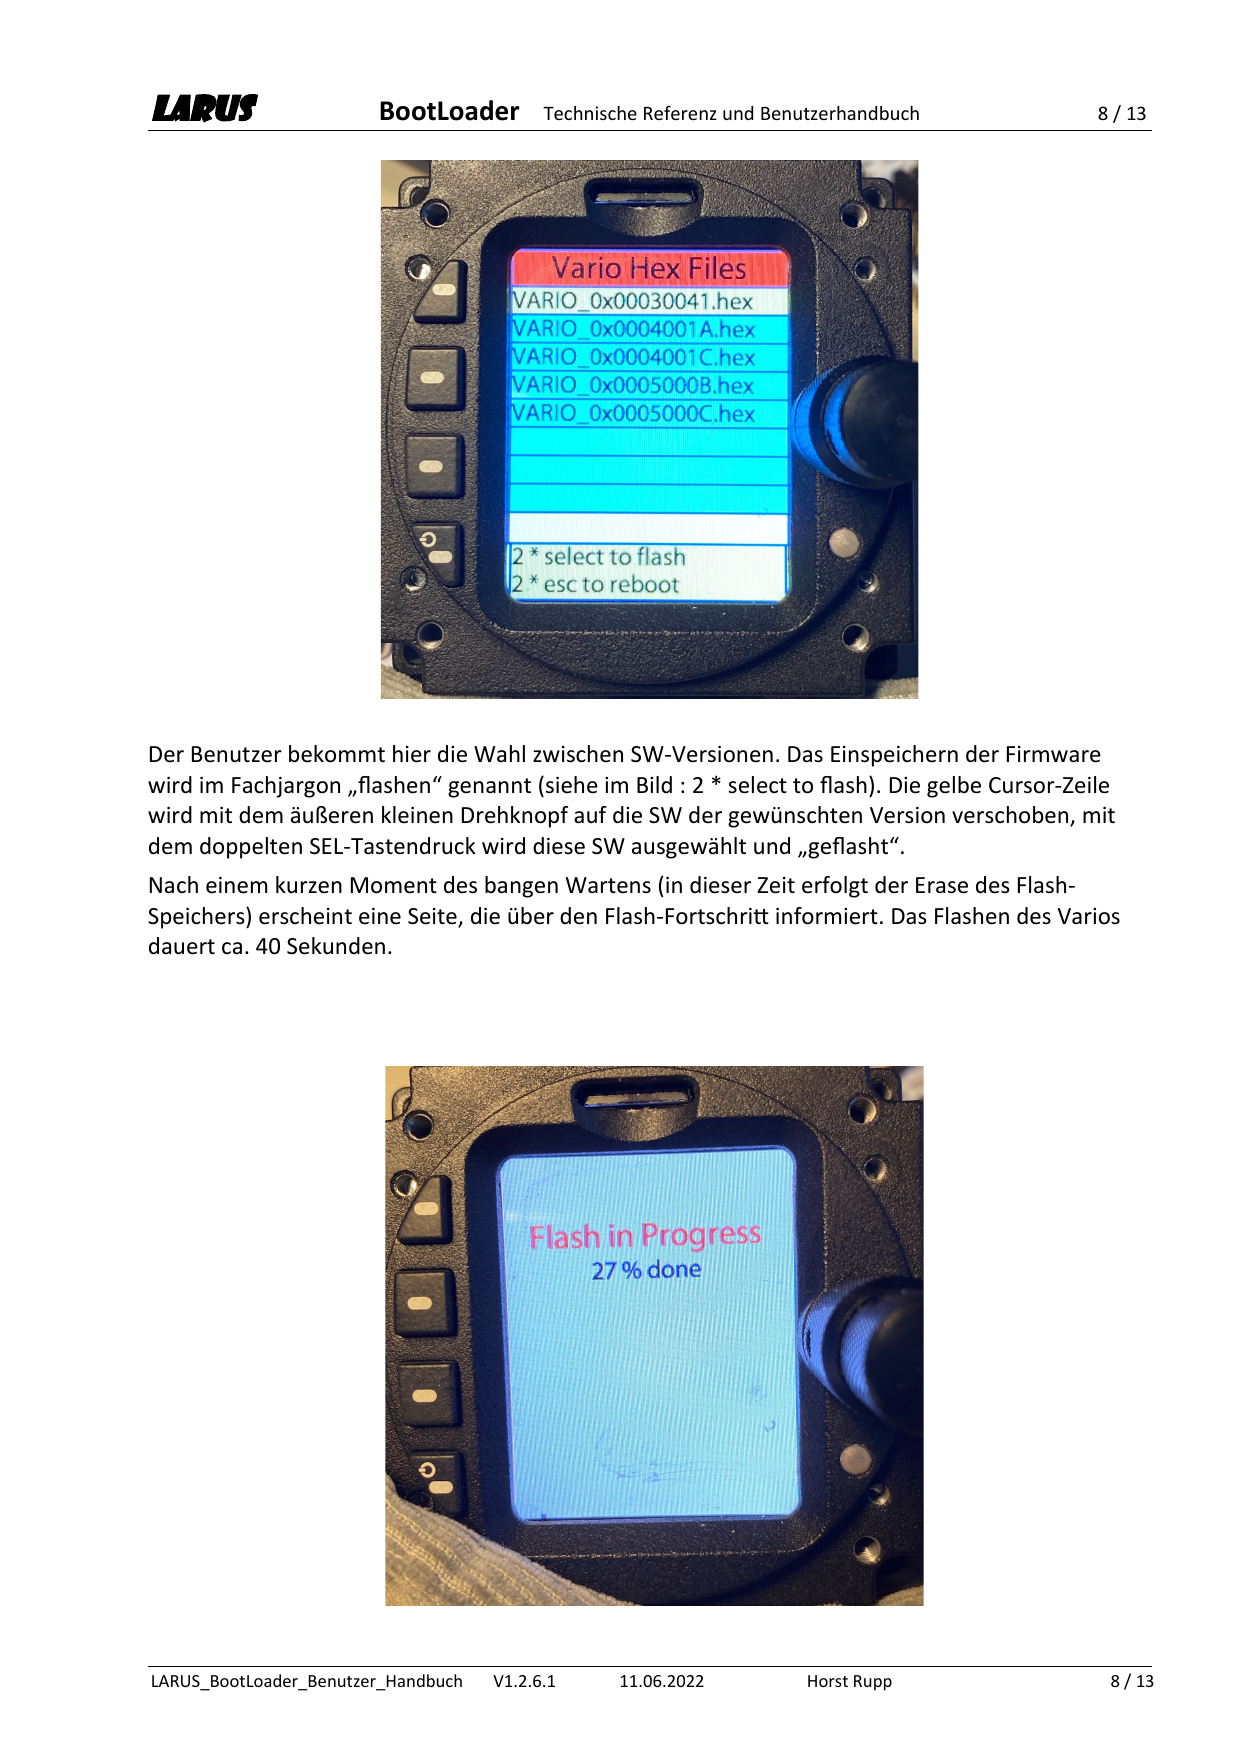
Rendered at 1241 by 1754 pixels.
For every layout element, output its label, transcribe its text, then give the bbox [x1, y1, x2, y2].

text Nach einem kurzen Moment des bangen Wartens (in dieser Zeit erfolgt der Erase des Flash-Speichers) erscheint eine Seite, die über den Flash-Fortschritt informiert. Das Flashen des Varios dauert ca. 40 Sekunden. [148, 869, 1140, 961]
picture [380, 160, 919, 699]
picture [385, 1066, 924, 1606]
text Der Benutzer bekommt hier die Wahl zwischen SW-Versionen. Das Einspeichern der Firmware wird im Fachjargon „flashen“ genannt (siehe im Bild : 2 * select to flash). Die gelbe Cursor-Zeile wird mit dem äußeren kleinen Drehknopf auf die SW der gewünschten Version verschoben, mit dem doppelten SEL-Tastendruck wird diese SW ausgewählt und „geflasht“. [148, 738, 1152, 861]
